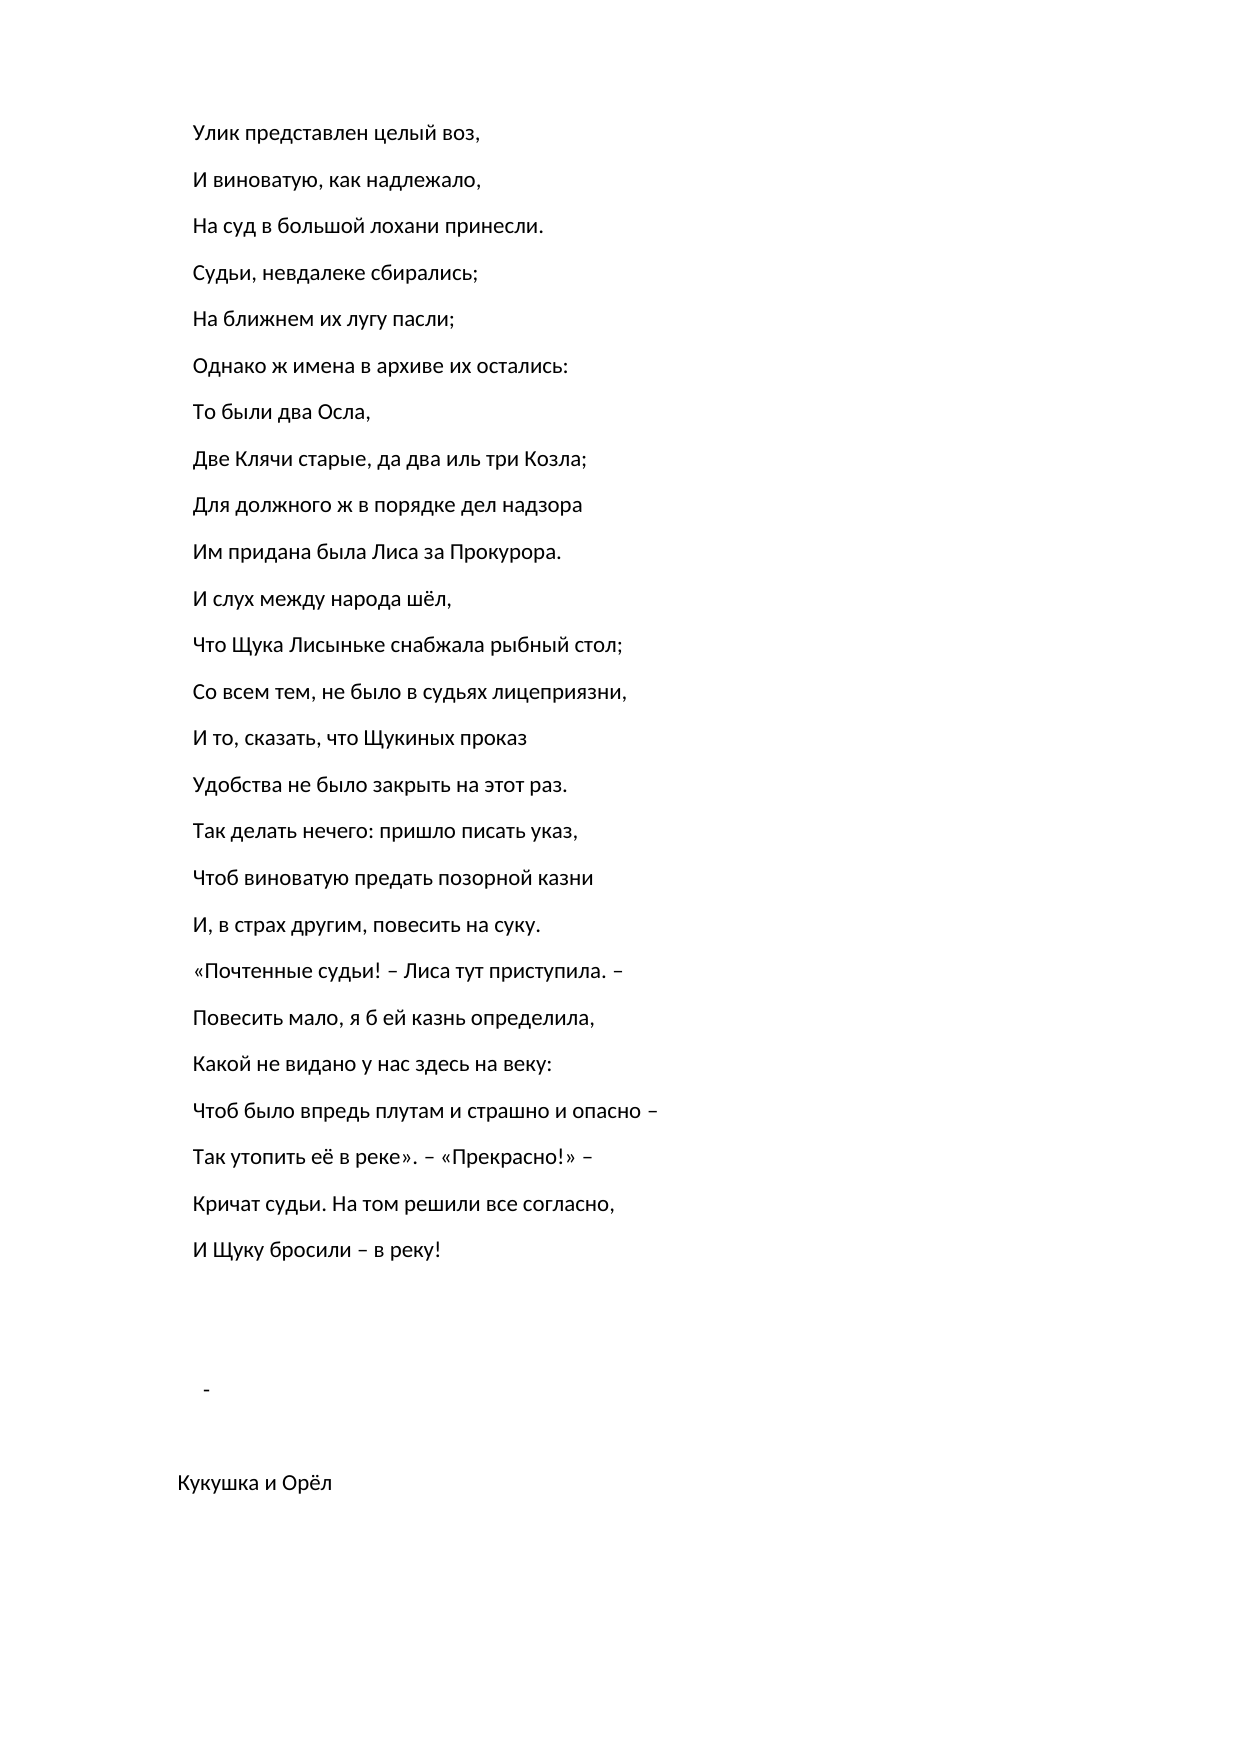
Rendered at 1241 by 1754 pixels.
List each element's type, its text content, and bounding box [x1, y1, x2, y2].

text Чтоб было впредь плутам и страшно и опасно – [177, 1096, 1152, 1124]
text Со всем тем, не было в судьях лицеприязни, [177, 677, 1152, 705]
text На ближнем их лугу пасли; [177, 304, 1152, 332]
text Какой не видано у нас здесь на веку: [177, 1049, 1152, 1077]
text И, в страх другим, повесить на суку. [177, 910, 1152, 938]
text Что Щука Лисыньке снабжала рыбный стол; [177, 630, 1152, 658]
text Кричат судьи. На том решили все согласно, [177, 1189, 1152, 1217]
text И слух между народа шёл, [177, 584, 1152, 612]
text «Почтенные судьи! – Лиса тут приступила. – [177, 956, 1152, 984]
text На суд в большой лохани принесли. [177, 211, 1152, 239]
text Две Клячи старые, да два иль три Козла; [177, 444, 1152, 472]
text Улик представлен целый воз, [177, 118, 1152, 146]
text И виноватую, как надлежало, [177, 165, 1152, 193]
text Им придана была Лиса за Прокурора. [177, 537, 1152, 565]
text Однако ж имена в архиве их остались: [177, 351, 1152, 379]
text Для должного ж в порядке дел надзора [177, 491, 1152, 519]
text Судьи, невдалеке сбирались; [177, 258, 1152, 286]
text Удобства не было закрыть на этот раз. [177, 770, 1152, 798]
text Так делать нечего: пришло писать указ, [177, 817, 1152, 844]
text Чтоб виноватую предать позорной казни [177, 863, 1152, 891]
text То были два Осла, [177, 397, 1152, 426]
text Повесить мало, я б ей казнь определила, [177, 1003, 1152, 1031]
text И Щуку бросили – в реку! [177, 1236, 1152, 1264]
text И то, сказать, что Щукиных проказ [177, 723, 1152, 751]
text Кукушка и Орёл [177, 1468, 1152, 1496]
text Так утопить её в реке». – «Прекрасно!» – [177, 1142, 1152, 1171]
text - [177, 1375, 1152, 1403]
